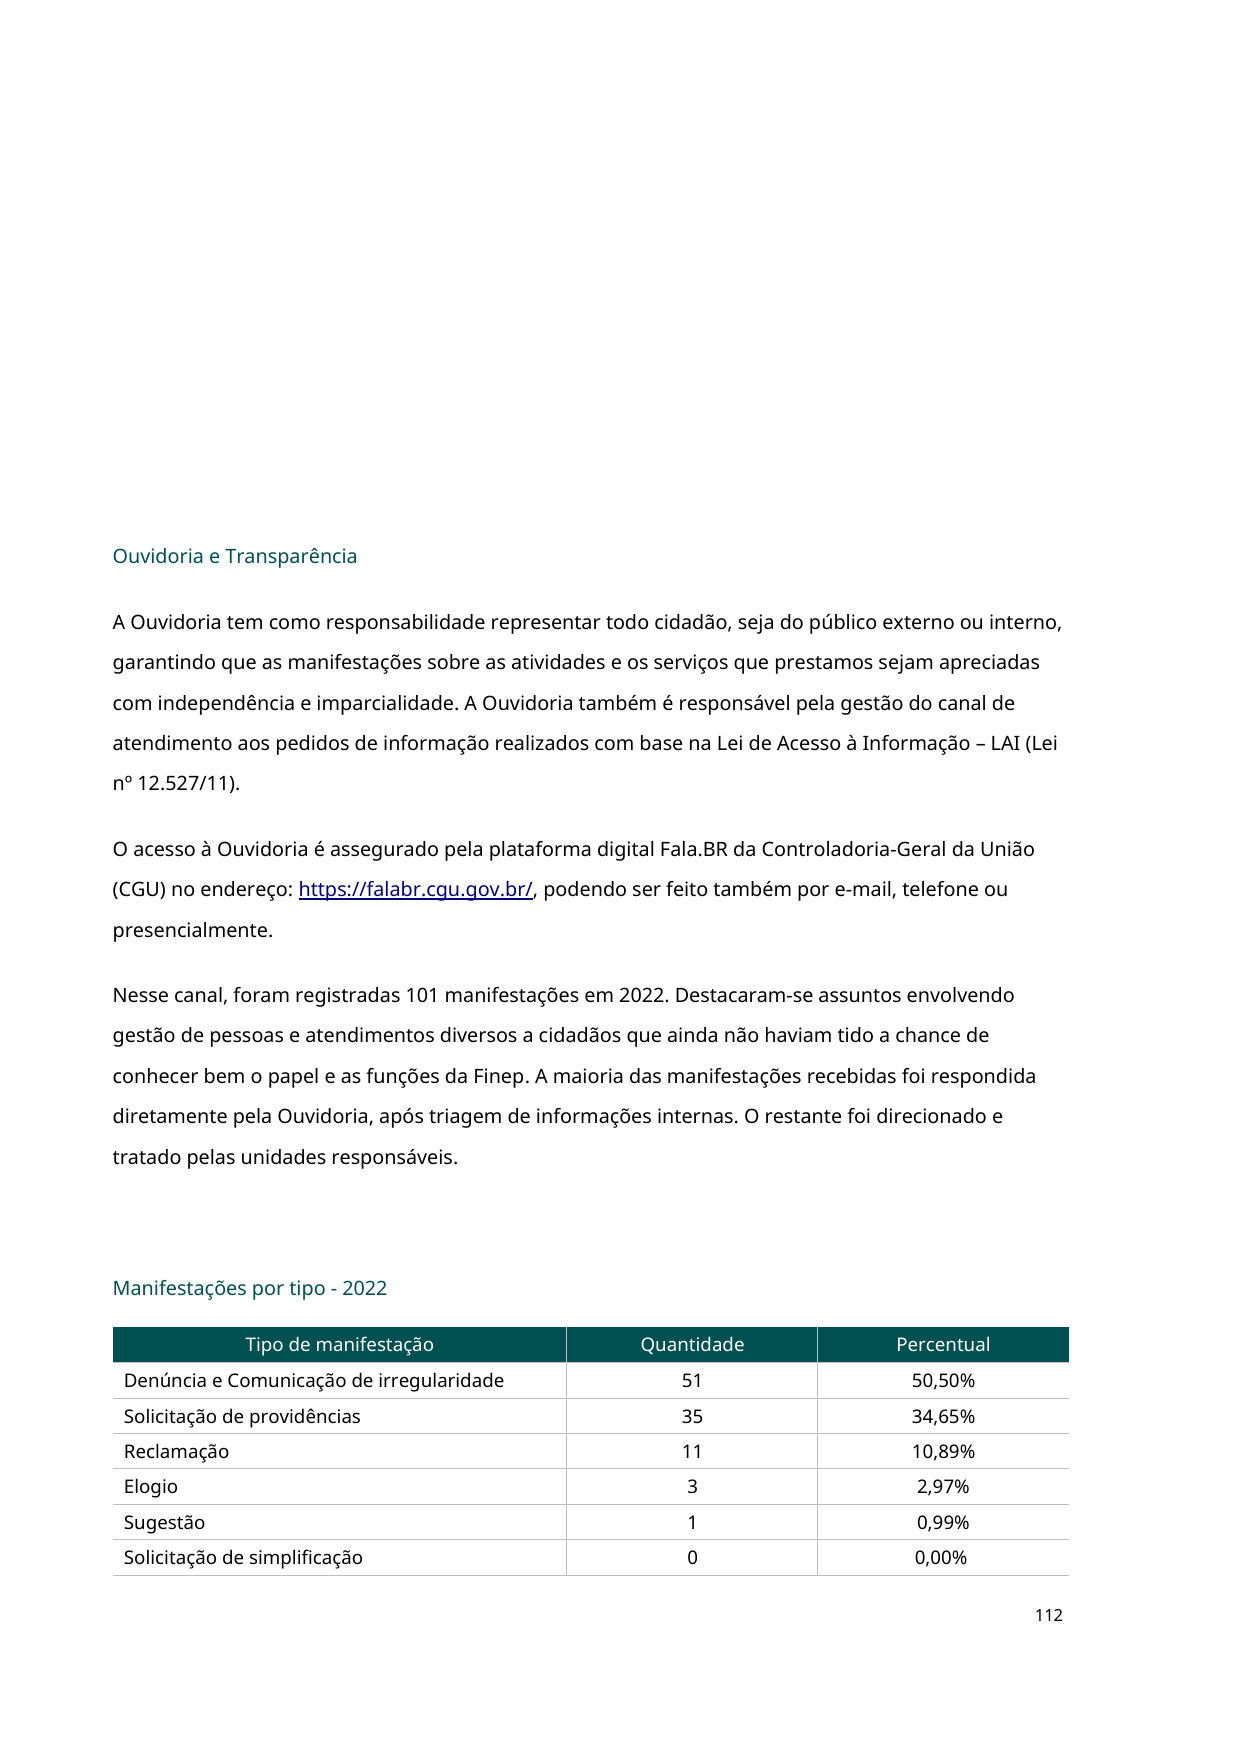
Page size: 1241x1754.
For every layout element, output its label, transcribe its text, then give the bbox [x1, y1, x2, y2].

table_cell 34,65% [818, 1399, 1069, 1433]
table_cell 0,00% [818, 1540, 1069, 1574]
table_cell 1 [567, 1505, 817, 1539]
text Manifestações por tipo - 2022 [112, 1274, 1063, 1301]
table_cell 50,50% [818, 1363, 1069, 1397]
table_cell 10,89% [818, 1434, 1069, 1468]
table_cell 51 [567, 1363, 817, 1397]
table_cell Reclamação [113, 1434, 566, 1468]
table_cell Solicitação de providências [113, 1399, 566, 1433]
text A Ouvidoria tem como responsabilidade representar todo cidadão, seja do público externo ou interno, garantindo que as manifestações sobre as atividades e os serviços que prestamos sejam apreciadas com independência e imparcialidade. A Ouvidoria também é responsável pela gestão do canal de atendimento aos pedidos de informação realizados com base na Lei de Acesso à Informação – LAI (Lei nº 12.527/11). [112, 608, 1063, 797]
subtitle Ouvidoria e Transparência [112, 542, 1063, 569]
table_cell 0,99% [818, 1505, 1069, 1539]
table_cell Solicitação de simplificação [113, 1540, 566, 1574]
table_cell 35 [567, 1399, 817, 1433]
text O acesso à Ouvidoria é assegurado pela plataforma digital Fala.BR da Controladoria-Geral da União (CGU) no endereço: https://falabr.cgu.gov.br/, podendo ser feito também por e-mail, telefone ou presencialmente. [112, 835, 1063, 943]
table_cell Denúncia e Comunicação de irregularidade [113, 1363, 566, 1397]
table_header Tipo de manifestação [113, 1327, 566, 1362]
table_cell 2,97% [818, 1469, 1069, 1504]
table_header Quantidade [567, 1327, 817, 1362]
table_cell 3 [567, 1469, 817, 1504]
table_cell Sugestão [113, 1505, 566, 1539]
table_cell Elogio [113, 1469, 566, 1504]
text Nesse canal, foram registradas 101 manifestações em 2022. Destacaram-se assuntos envolvendo gestão de pessoas e atendimentos diversos a cidadãos que ainda não haviam tido a chance de conhecer bem o papel e as funções da Finep. A maioria das manifestações recebidas foi respondida diretamente pela Ouvidoria, após triagem de informações internas. O restante foi direcionado e tratado pelas unidades responsáveis. [112, 981, 1063, 1170]
table_cell 0 [567, 1540, 817, 1574]
table_header Percentual [818, 1327, 1069, 1362]
table_cell 11 [567, 1434, 817, 1468]
